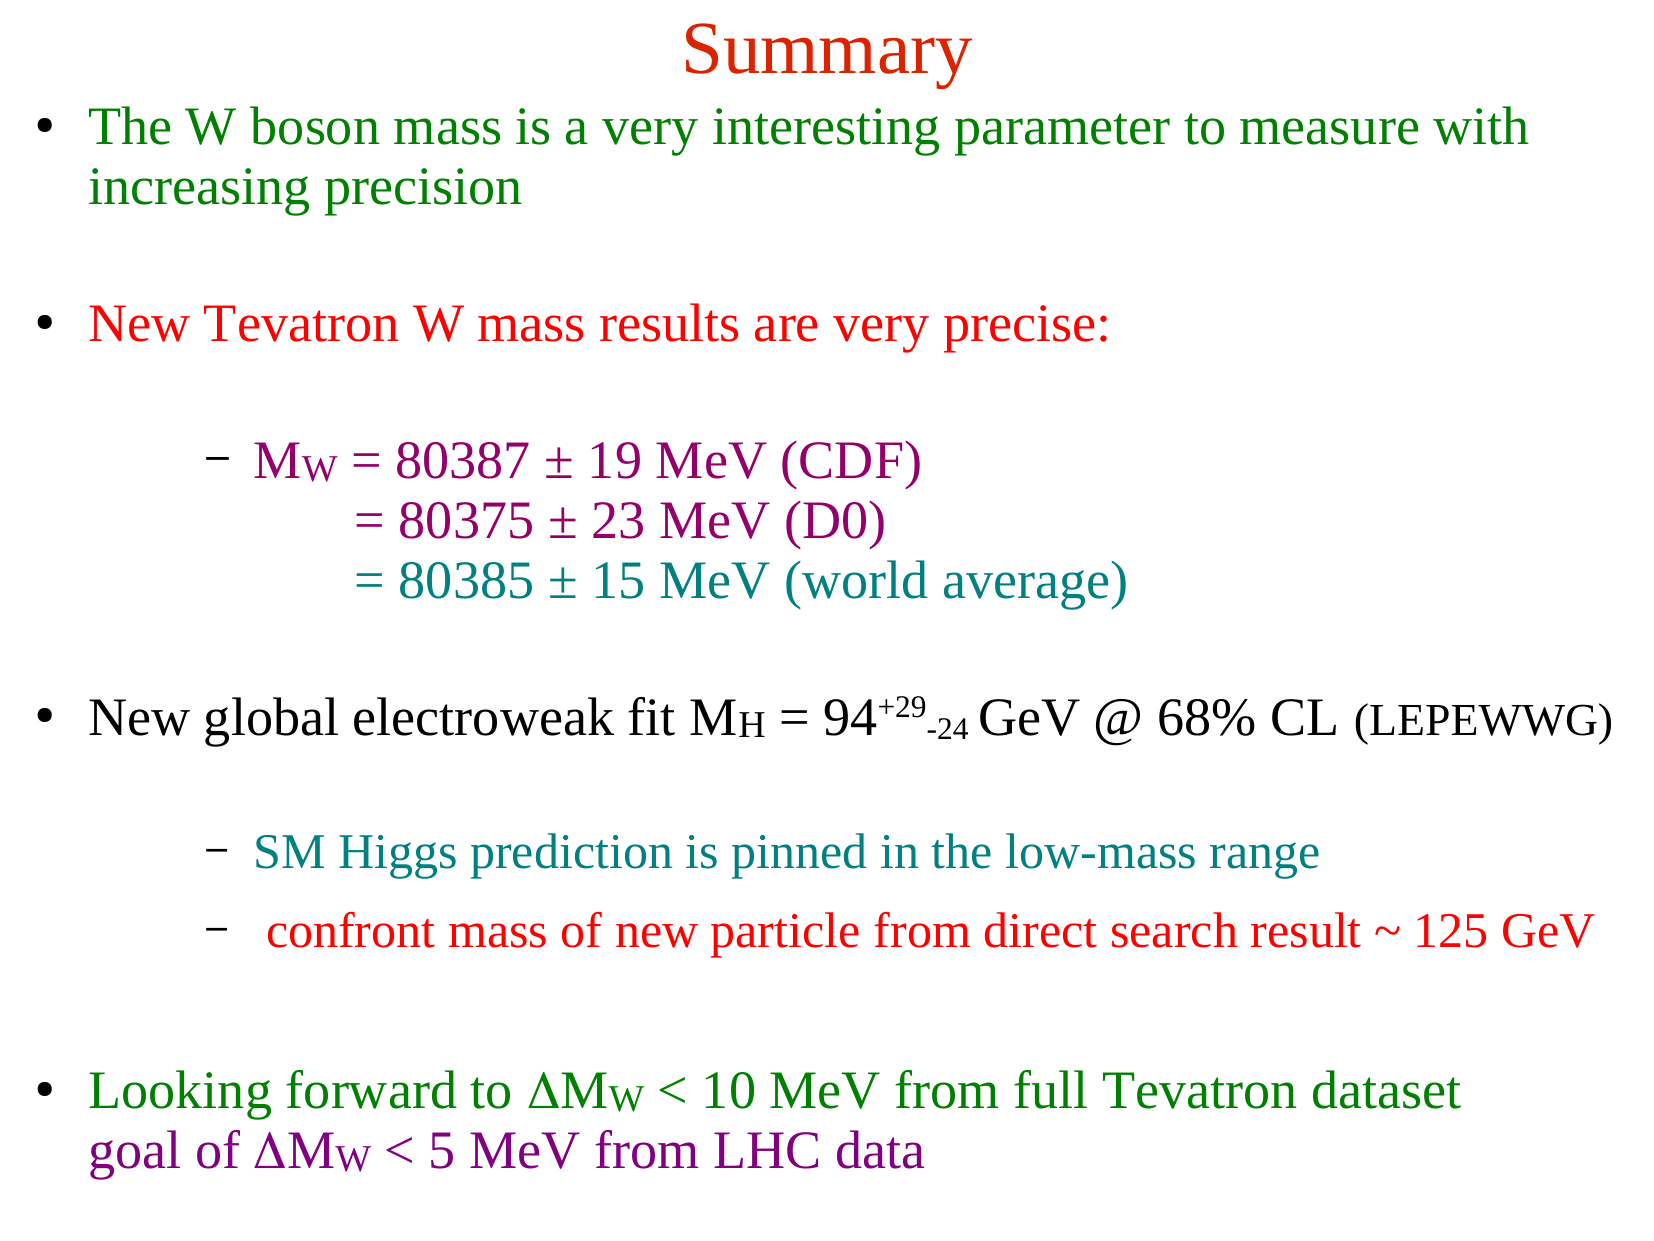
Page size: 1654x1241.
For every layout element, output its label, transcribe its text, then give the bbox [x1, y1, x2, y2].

list The W boson mass is a very interesting parameter to measure with increasing precision New Tevatron W mass results are very precise: MW = 80387 ± 19 MeV (CDF) = 80375 ± 23 MeV (D0) = 80385 ± 15 MeV (world average) New global electroweak fit MH = 94+29-24 GeV @ 68% CL (LEPEWWG) SM Higgs prediction is pinned in the low-mass range confront mass of new particle from direct search result ~ 125 GeV Looking forward to ΔMW < 10 MeV from full Tevatron dataset goal of ΔMW < 5 MeV from LHC data [17, 96, 1654, 1239]
title Summary [121, 0, 1534, 96]
